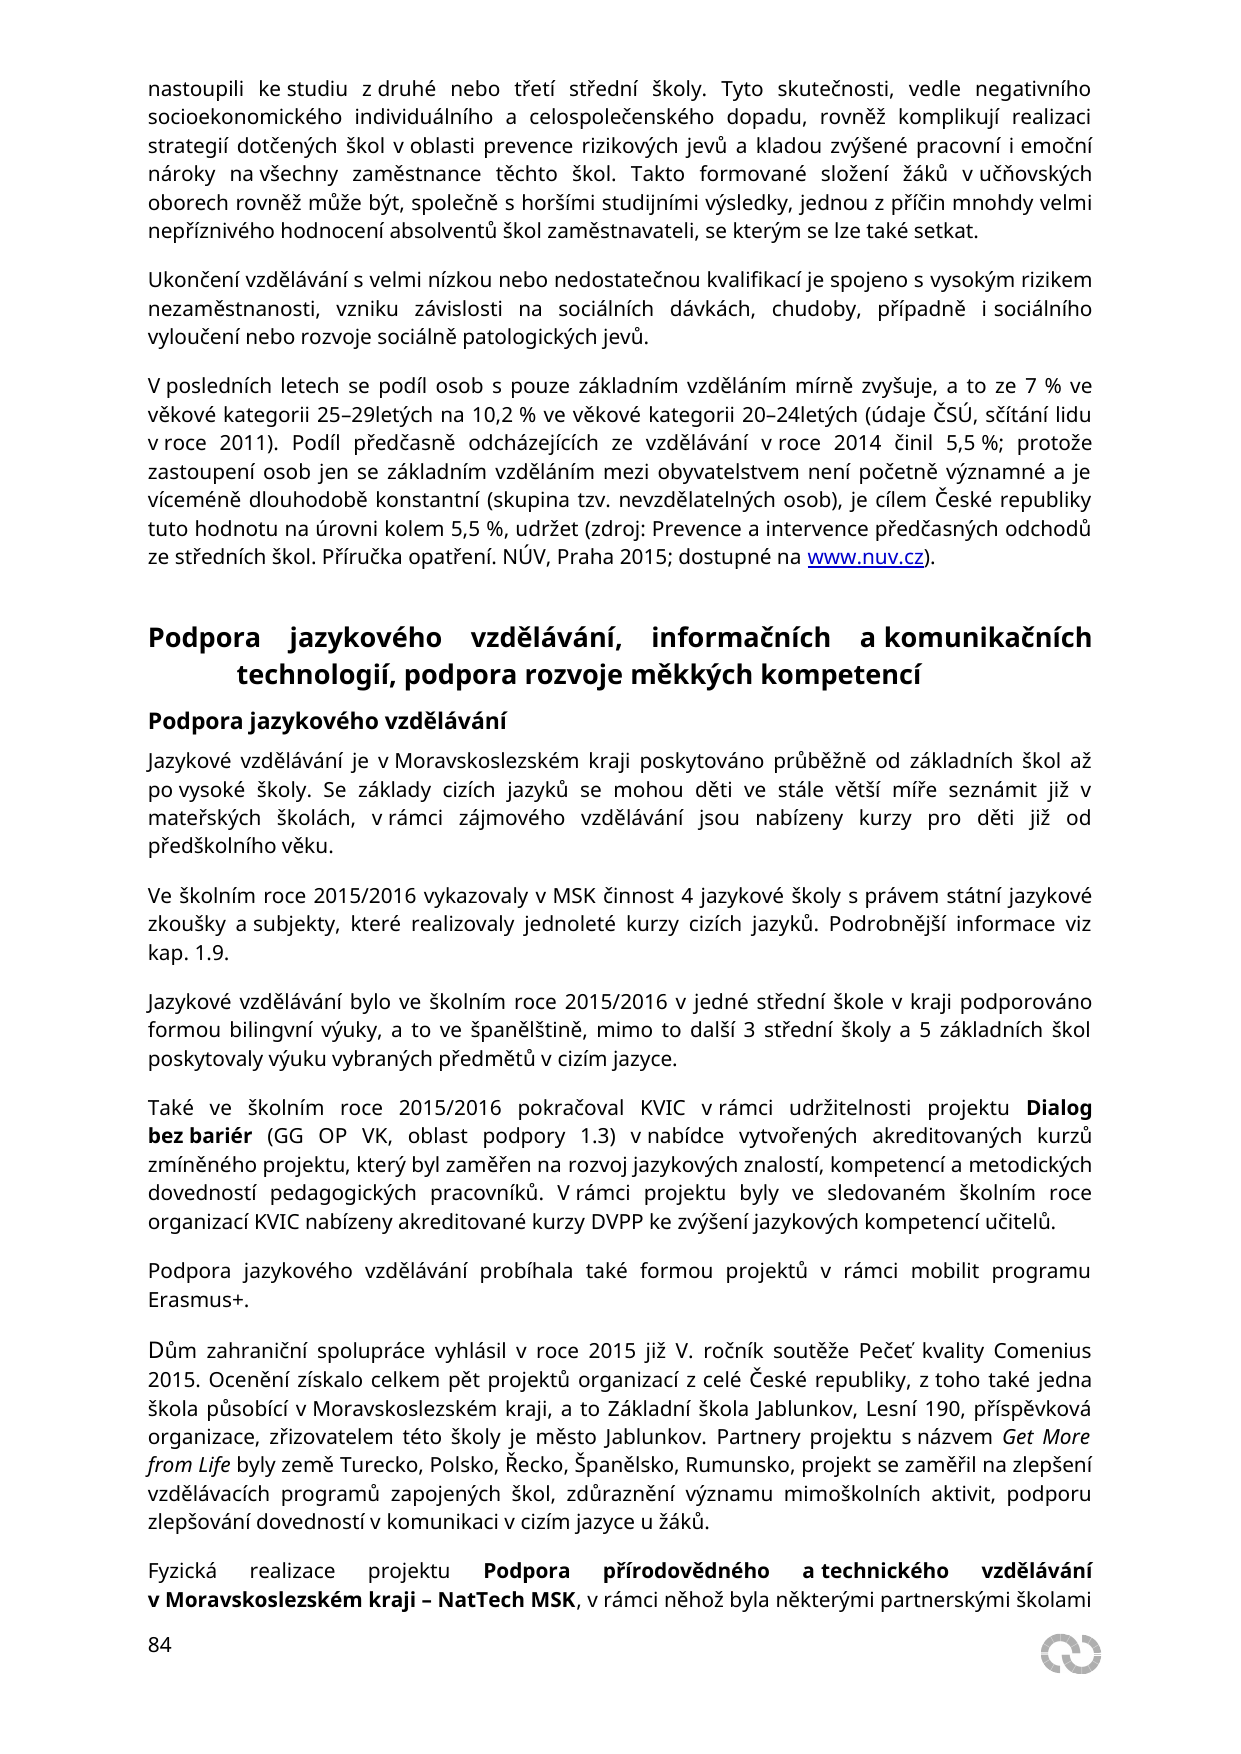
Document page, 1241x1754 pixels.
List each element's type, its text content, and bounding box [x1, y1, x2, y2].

text Fyzická realizace projektu Podpora přírodovědného a technického vzdělávání v Moravskoslezském kraji – NatTech MSK, v rámci něhož byla některými partnerskými školami [148, 1557, 1092, 1613]
text Také ve školním roce 2015/2016 pokračoval KVIC v rámci udržitelnosti projektu Dialog bez bariér (GG OP VK, oblast podpory 1.3) v nabídce vytvořených akreditovaných kurzů zmíněného projektu, který byl zaměřen na rozvoj jazykových znalostí, kompetencí a metodických dovedností pedagogických pracovníků. V rámci projektu byly ve sledovaném školním roce organizací KVIC nabízeny akreditované kurzy DVPP ke zvýšení jazykových kompetencí učitelů. [148, 1093, 1092, 1235]
text Jazykové vzdělávání je v Moravskoslezském kraji poskytováno průběžně od základních škol až po vysoké školy. Se základy cizích jazyků se mohou děti ve stále větší míře seznámit již v mateřských školách, v rámci zájmového vzdělávání jsou nabízeny kurzy pro děti již od předškolního věku. [148, 746, 1092, 860]
subtitle Podpora jazykového vzdělávání [148, 705, 1092, 736]
subtitle Podpora jazykového vzdělávání, informačních a komunikačních technologií, podpora rozvoje měkkých kompetencí [148, 618, 1092, 692]
text Jazykové vzdělávání bylo ve školním roce 2015/2016 v jedné střední škole v kraji podporováno formou bilingvní výuky, a to ve španělštině, mimo to další 3 střední školy a 5 základních škol poskytovaly výuku vybraných předmětů v cizím jazyce. [148, 987, 1092, 1072]
text nastoupili ke studiu z druhé nebo třetí střední školy. Tyto skutečnosti, vedle negativního socioekonomického individuálního a celospolečenského dopadu, rovněž komplikují realizaci strategií dotčených škol v oblasti prevence rizikových jevů a kladou zvýšené pracovní i emoční nároky na všechny zaměstnance těchto škol. Takto formované složení žáků v učňovských oborech rovněž může být, společně s horšími studijními výsledky, jednou z příčin mnohdy velmi nepříznivého hodnocení absolventů škol zaměstnavateli, se kterým se lze také setkat. [148, 74, 1092, 244]
text Ve školním roce 2015/2016 vykazovaly v MSK činnost 4 jazykové školy s právem státní jazykové zkoušky a subjekty, které realizovaly jednoleté kurzy cizích jazyků. Podrobnější informace viz kap. 1.9. [148, 881, 1092, 966]
text V posledních letech se podíl osob s pouze základním vzděláním mírně zvyšuje, a to ze 7 % ve věkové kategorii 25–29letých na 10,2 % ve věkové kategorii 20–24letých (údaje ČSÚ, sčítání lidu v roce 2011). Podíl předčasně odcházejících ze vzdělávání v roce 2014 činil 5,5 %; protože zastoupení osob jen se základním vzděláním mezi obyvatelstvem není početně významné a je víceméně dlouhodobě konstantní (skupina tzv. nevzdělatelných osob), je cílem České republiky tuto hodnotu na úrovni kolem 5,5 %, udržet (zdroj: Prevence a intervence předčasných odchodů ze středních škol. Příručka opatření. NÚV, Praha 2015; dostupné na www.nuv.cz). [148, 371, 1092, 571]
text Podpora jazykového vzdělávání probíhala také formou projektů v rámci mobilit programu Erasmus+. [148, 1256, 1092, 1313]
text Dům zahraniční spolupráce vyhlásil v roce 2015 již V. ročník soutěže Pečeť kvality Comenius 2015. Ocenění získalo celkem pět projektů organizací z celé České republiky, z toho také jedna škola působící v Moravskoslezském kraji, a to Základní škola Jablunkov, Lesní 190, příspěvková organizace, zřizovatelem této školy je město Jablunkov. Partnery projektu s názvem Get More from Life byly země Turecko, Polsko, Řecko, Španělsko, Rumunsko, projekt se zaměřil na zlepšení vzdělávacích programů zapojených škol, zdůraznění významu mimoškolních aktivit, podporu zlepšování dovedností v komunikaci v cizím jazyce u žáků. [148, 1334, 1092, 1536]
text Ukončení vzdělávání s velmi nízkou nebo nedostatečnou kvalifikací je spojeno s vysokým rizikem nezaměstnanosti, vzniku závislosti na sociálních dávkách, chudoby, případně i sociálního vyloučení nebo rozvoje sociálně patologických jevů. [148, 265, 1092, 351]
